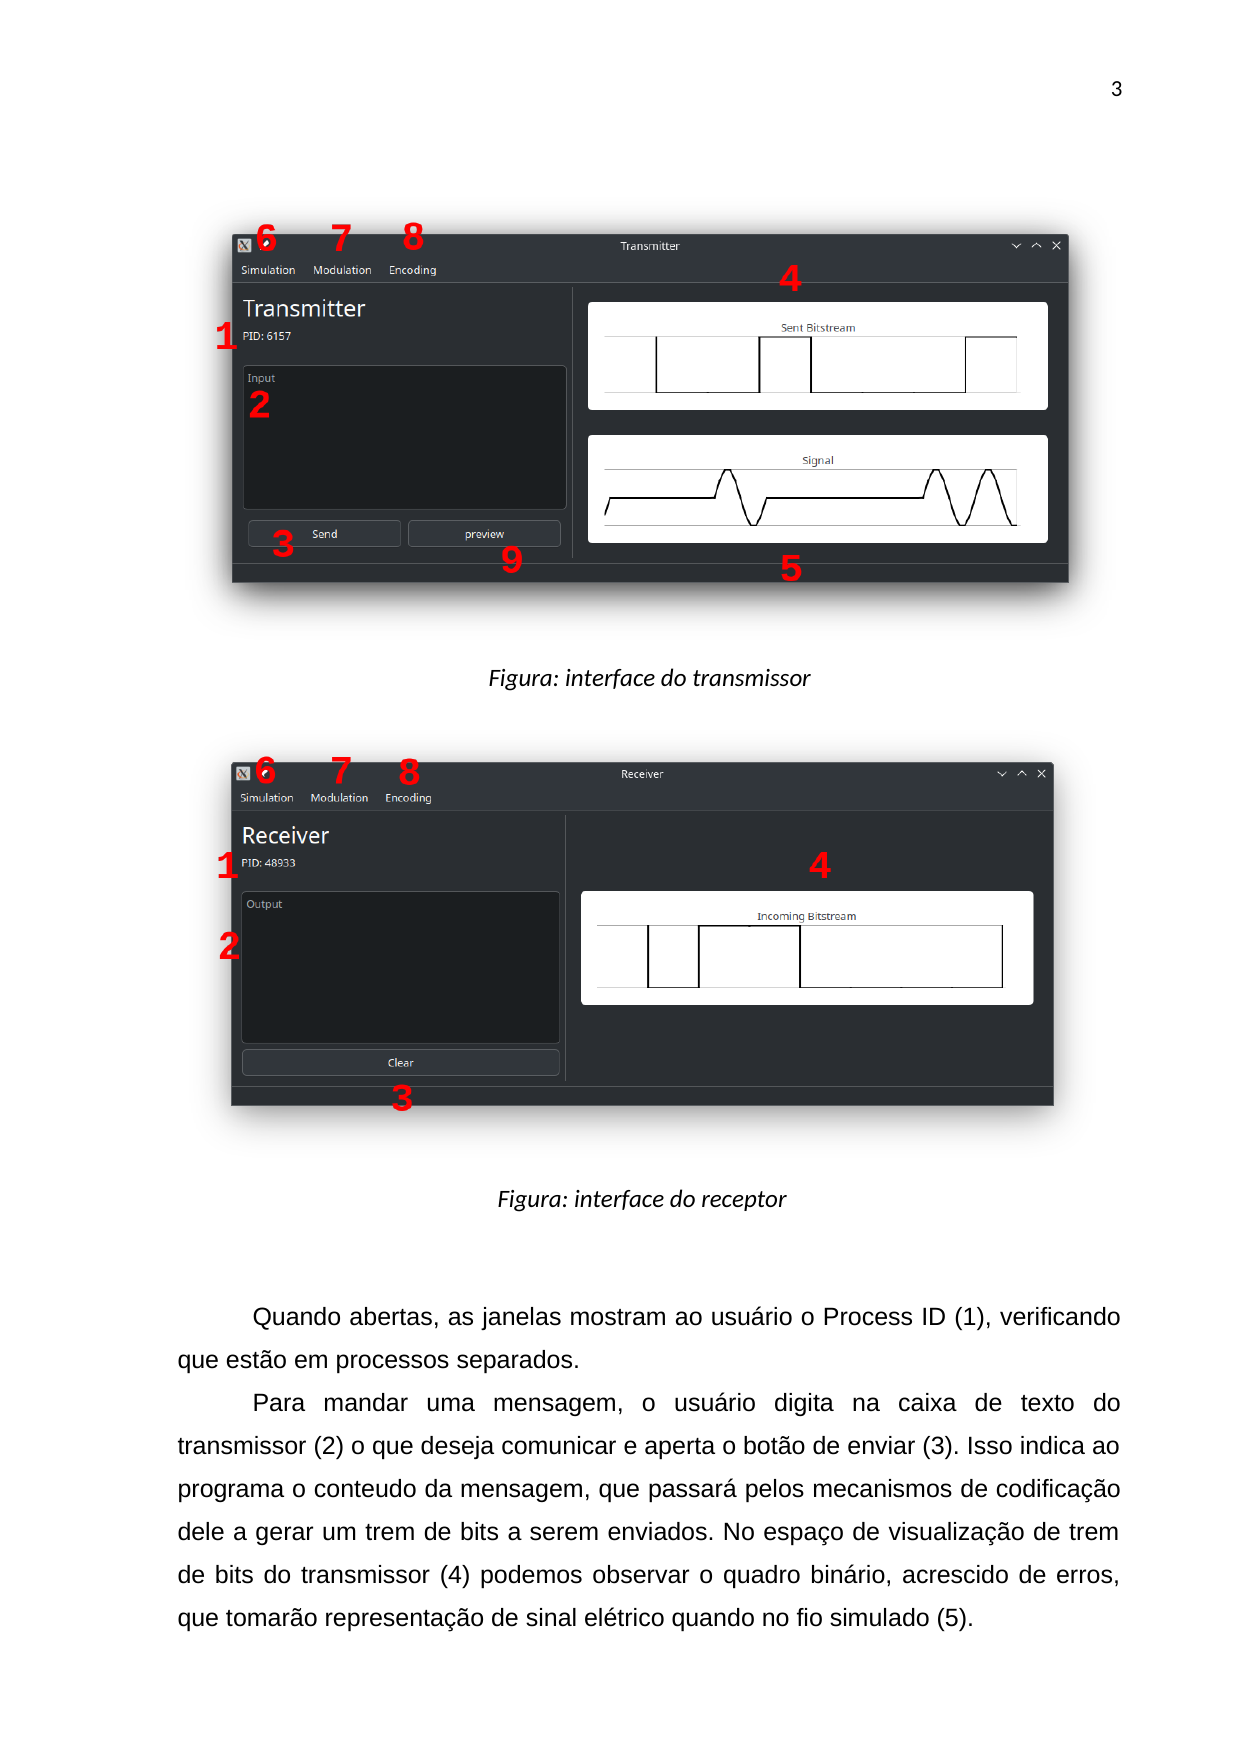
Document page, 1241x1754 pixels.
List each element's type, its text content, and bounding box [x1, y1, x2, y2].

text Para mandar uma mensagem, o usuário digita na caixa de texto do transmissor (2) o que deseja comunicar e aperta o botão de enviar (3). Isso indica ao programa o conteudo da mensagem, que passará pelos mecanismos de codificação dele a gerar um trem de bits a serem enviados. No espaço de visualização de trem de bits do transmissor (4) podemos observar o quadro binário, acrescido de erros, que tomarão representação de sinal elétrico quando no fio simulado (5). [177, 1388, 1122, 1632]
picture [177, 189, 1123, 647]
text Quando abertas, as janelas mostram ao usuário o Process ID (1), verificando que estão em processos separados. [177, 1301, 1122, 1373]
picture [177, 719, 1107, 1169]
text Figura: interface do receptor [177, 1169, 1107, 1214]
text Figura: interface do transmissor [177, 647, 1122, 692]
